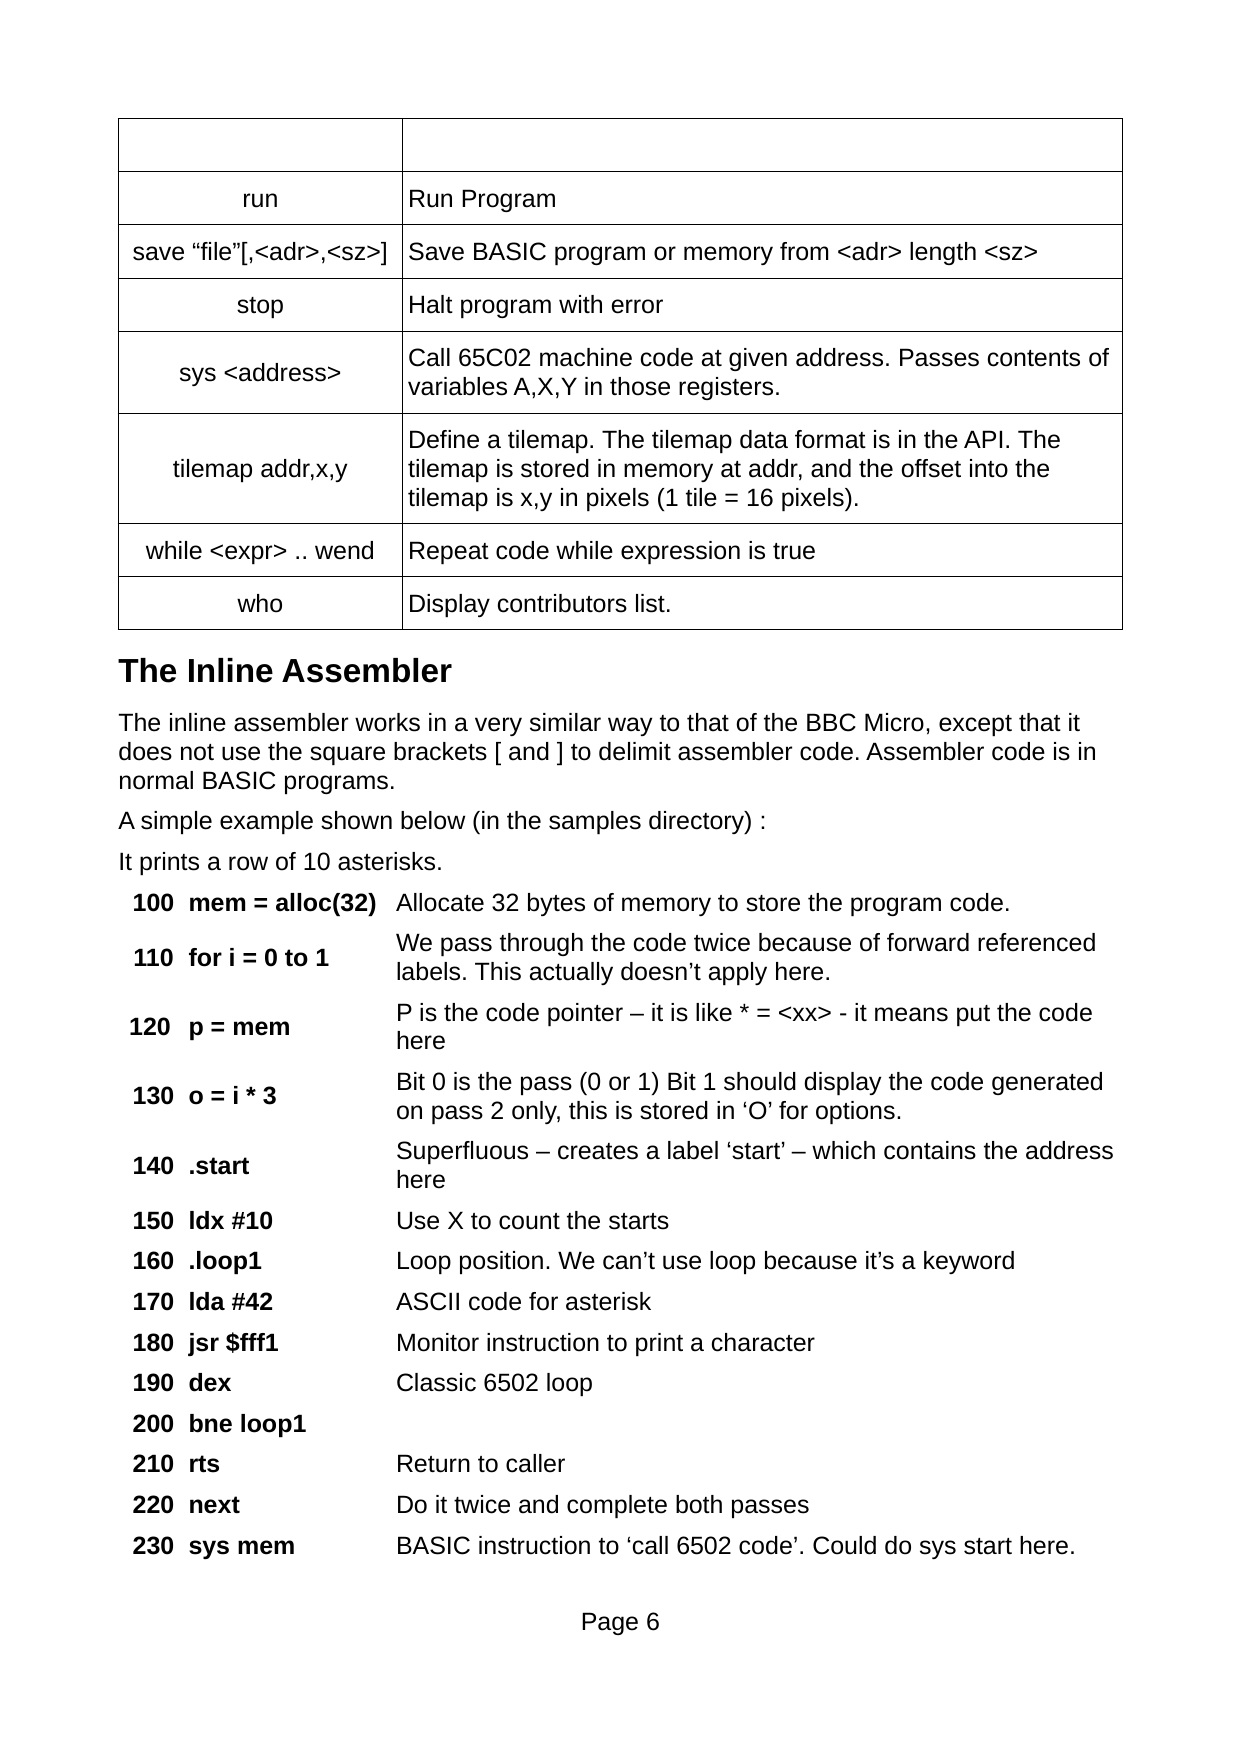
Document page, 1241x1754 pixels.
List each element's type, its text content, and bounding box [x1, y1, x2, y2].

table_cell [396, 1403, 1122, 1443]
table_cell Bit 0 is the pass (0 or 1) Bit 1 should display the code generated on pass 2 only, this is stored in ‘O’ for options. [396, 1061, 1122, 1130]
table_cell Superfluous – creates a label ‘start’ – which contains the address here [396, 1130, 1122, 1200]
table_cell Save BASIC program or memory from <adr> length <sz> [403, 225, 1122, 277]
table_cell 150 [118, 1200, 188, 1240]
table_cell Halt program with error [403, 279, 1122, 331]
table_cell Loop position. We can’t use loop because it’s a keyword [396, 1240, 1122, 1281]
table_cell 180 [118, 1322, 188, 1362]
table_cell 110 [118, 922, 188, 992]
table_cell for i = 0 to 1 [188, 922, 396, 992]
table_cell rts [188, 1444, 396, 1484]
table_cell 190 [118, 1362, 188, 1403]
table_cell BASIC instruction to ‘call 6502 code’. Could do sys start here. [396, 1525, 1122, 1565]
table_header mem = alloc(32) [188, 882, 396, 922]
table_cell o = i * 3 [188, 1061, 396, 1130]
table_cell 170 [118, 1281, 188, 1322]
table_cell [119, 119, 402, 171]
text A simple example shown below (in the samples directory) : [118, 806, 1122, 835]
table_cell dex [188, 1362, 396, 1403]
table_cell Who [119, 577, 402, 629]
table_cell Return to caller [396, 1444, 1122, 1484]
table_cell jsr $fff1 [188, 1322, 396, 1362]
table_cell 140 [118, 1130, 188, 1200]
table_cell Do it twice and complete both passes [396, 1484, 1122, 1525]
table_cell Use X to count the starts [396, 1200, 1122, 1240]
table_cell Run Program [403, 172, 1122, 224]
table_cell ASCII code for asterisk [396, 1281, 1122, 1322]
table_cell Save “file”[,<adr>,<sz>] [119, 225, 402, 277]
table_cell ldx #10 [188, 1200, 396, 1240]
text The inline assembler works in a very similar way to that of the BBC Micro, except that it does not use the square brackets [ and ] to delimit assembler code. Assembler code is in normal BASIC programs. [118, 708, 1122, 794]
table_cell 210 [118, 1444, 188, 1484]
table_cell 120 [118, 992, 188, 1061]
table_header 100 [118, 882, 188, 922]
table_cell Monitor instruction to print a character [396, 1322, 1122, 1362]
table_cell P is the code pointer – it is like * = <xx> - it means put the code here [396, 992, 1122, 1061]
table_cell Define a tilemap. The tilemap data format is in the API. The tilemap is stored in memory at addr, and the offset into the tilemap is x,y in pixels (1 tile = 16 pixels). [403, 414, 1122, 523]
table_cell p = mem [188, 992, 396, 1061]
table_cell [403, 119, 1122, 171]
table_cell 160 [118, 1240, 188, 1281]
table_cell sys mem [188, 1525, 396, 1565]
table_cell 230 [118, 1525, 188, 1565]
table_cell .start [188, 1130, 396, 1200]
table_cell Call 65C02 machine code at given address. Passes contents of variables A,X,Y in those registers. [403, 332, 1122, 412]
table_cell Classic 6502 loop [396, 1362, 1122, 1403]
table_cell bne loop1 [188, 1403, 396, 1443]
table_cell Display contributors list. [403, 577, 1122, 629]
table_cell Run [119, 172, 402, 224]
table_cell Tilemap addr,x,y [119, 414, 402, 523]
text It prints a row of 10 asterisks. [118, 847, 1122, 876]
table_cell .loop1 [188, 1240, 396, 1281]
subtitle The Inline Assembler [118, 651, 1122, 690]
table_cell Repeat code while expression is true [403, 524, 1122, 576]
table_cell 130 [118, 1061, 188, 1130]
table_cell While <expr> .. wend [119, 524, 402, 576]
table_cell Sys <address> [119, 332, 402, 412]
table_cell We pass through the code twice because of forward referenced labels. This actually doesn’t apply here. [396, 922, 1122, 992]
table_cell 200 [118, 1403, 188, 1443]
table_cell lda #42 [188, 1281, 396, 1322]
table_cell next [188, 1484, 396, 1525]
table_header Allocate 32 bytes of memory to store the program code. [396, 882, 1122, 922]
table_cell Stop [119, 279, 402, 331]
table_cell 220 [118, 1484, 188, 1525]
